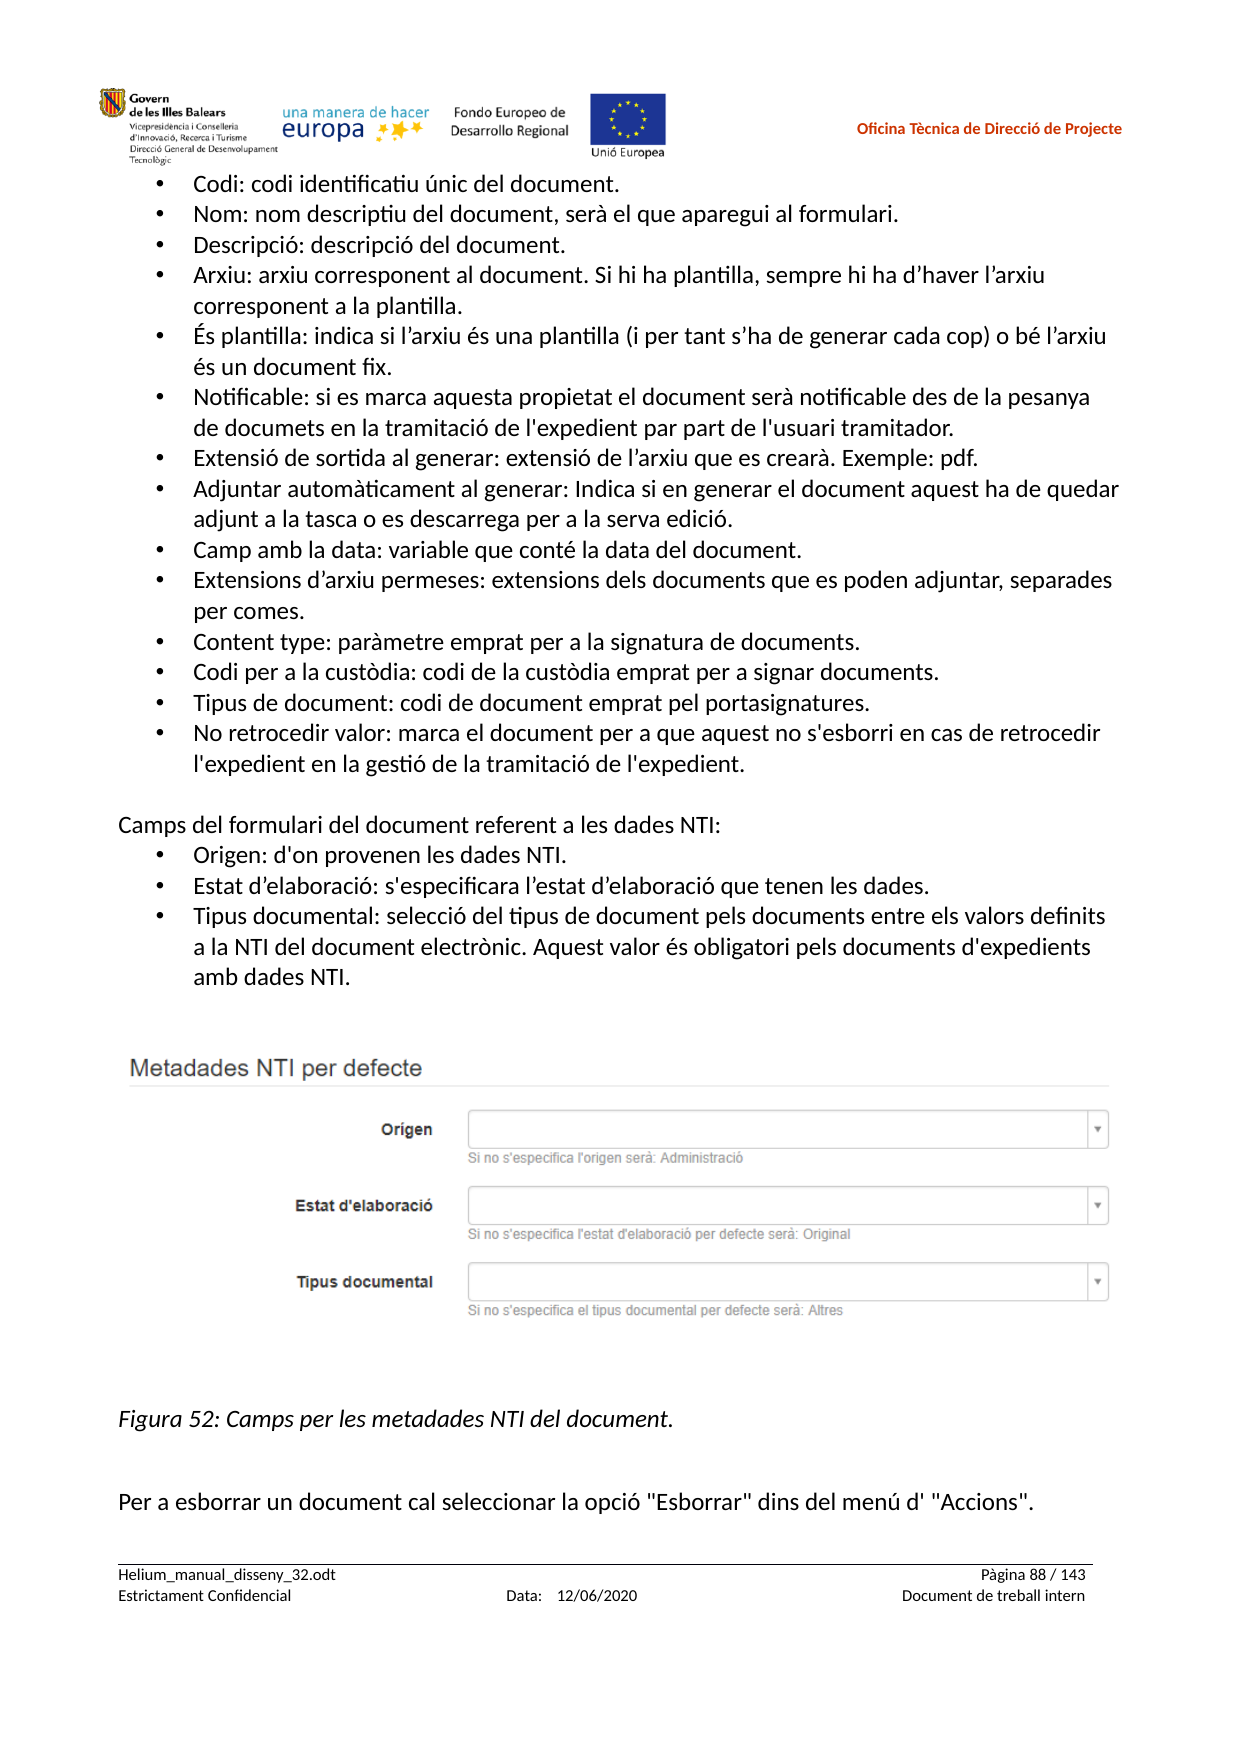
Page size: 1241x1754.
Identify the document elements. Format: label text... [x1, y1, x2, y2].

list Extensió de sortida al generar: extensió de l’arxiu que es crearà. Exemple: pdf. [156, 443, 1122, 473]
list Codi: codi identificatiu únic del document. [156, 168, 1122, 198]
text Camps del formulari del document referent a les dades NTI: [118, 809, 1122, 839]
picture [99, 87, 668, 166]
list Camp amb la data: variable que conté la data del document. [156, 534, 1122, 565]
list Content type: paràmetre emprat per a la signatura de documents. [156, 626, 1122, 656]
list Tipus documental: selecció del tipus de document pels documents entre els valors definits a la NTI del document electrònic. Aquest valor és obligatori pels documents d'expedients amb dades NTI. [156, 900, 1122, 992]
picture [118, 1053, 1123, 1373]
list Notificable: si es marca aquesta propietat el document serà notificable des de la pesanya de documets en la tramitació de l'expedient par part de l'usuari tramitador. [156, 382, 1122, 443]
list Extensions d’arxiu permeses: extensions dels documents que es poden adjuntar, separades per comes. [156, 565, 1122, 626]
list Codi per a la custòdia: codi de la custòdia emprat per a signar documents. [156, 656, 1122, 687]
list Tipus de document: codi de document emprat pel portasignatures. [156, 687, 1122, 717]
text Figura 52: Camps per les metadades NTI del document. [118, 1373, 1122, 1434]
text Per a esborrar un document cal seleccionar la opció "Esborrar" dins del menú d' "Accions". [118, 1486, 1122, 1517]
list Descripció: descripció del document. [156, 229, 1122, 259]
list Nom: nom descriptiu del document, serà el que aparegui al formulari. [156, 198, 1122, 229]
list Adjuntar automàticament al generar: Indica si en generar el document aquest ha de quedar adjunt a la tasca o es descarrega per a la serva edició. [156, 473, 1122, 534]
list Arxiu: arxiu corresponent al document. Si hi ha plantilla, sempre hi ha d’haver l’arxiu corresponent a la plantilla. [156, 259, 1122, 321]
list No retrocedir valor: marca el document per a que aquest no s'esborri en cas de retrocedir l'expedient en la gestió de la tramitació de l'expedient. [156, 717, 1122, 778]
list És plantilla: indica si l’arxiu és una plantilla (i per tant s’ha de generar cada cop) o bé l’arxiu és un document fix. [156, 321, 1122, 382]
list Estat d’elaboració: s'especificara l’estat d’elaboració que tenen les dades. [156, 870, 1122, 900]
list Origen: d'on provenen les dades NTI. [156, 839, 1122, 870]
